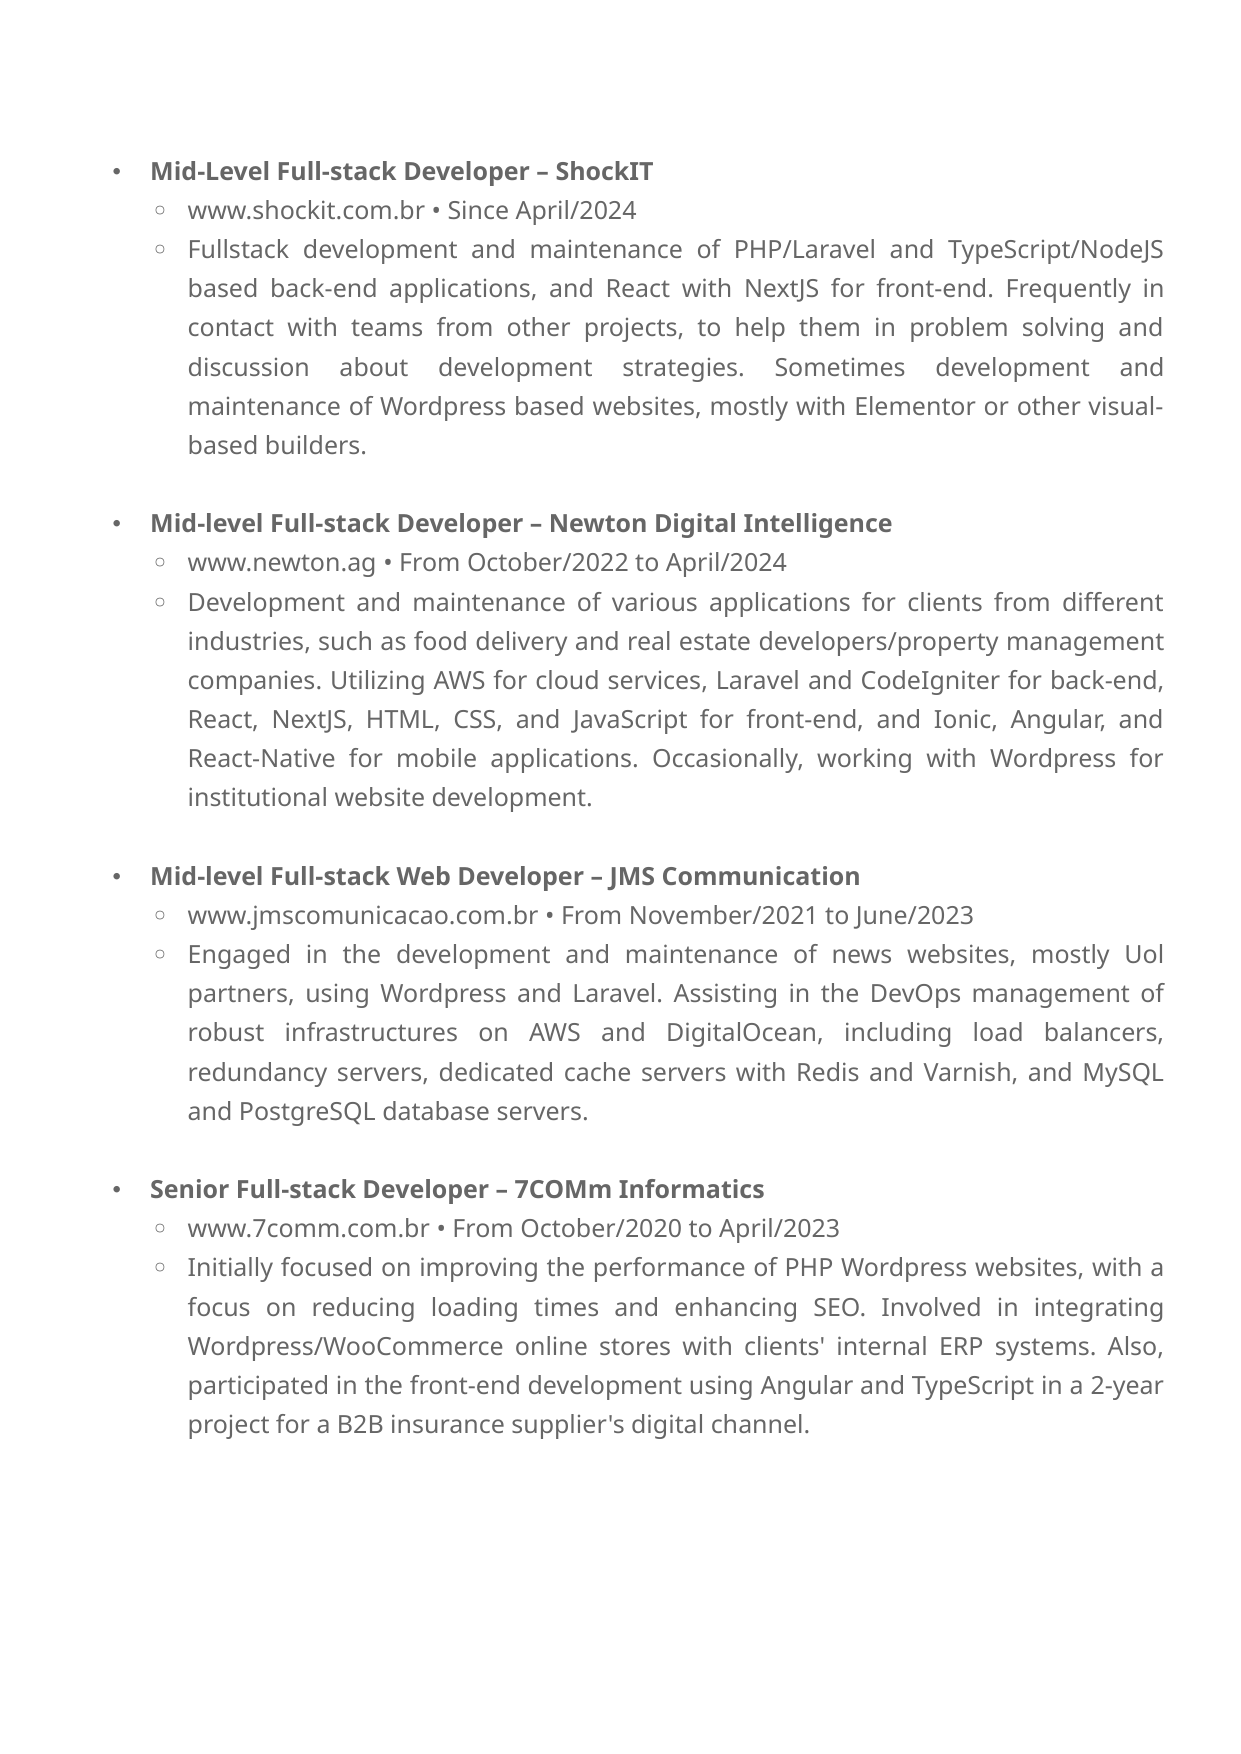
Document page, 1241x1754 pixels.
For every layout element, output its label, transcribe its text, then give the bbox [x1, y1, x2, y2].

list Mid-Level Full-stack Developer – ShockIT [112, 153, 1165, 187]
list Initially focused on improving the performance of PHP Wordpress websites, with a focus on reducing loading times and enhancing SEO. Involved in integrating Wordpress/WooCommerce online stores with clients' internal ERP systems. Also, participated in the front-end development using Angular and TypeScript in a 2-year project for a B2B insurance supplier's digital channel. [150, 1250, 1165, 1441]
list Mid-level Full-stack Web Developer – JMS Communication [112, 858, 1165, 892]
list www.jmscomunicacao.com.br • From November/2021 to June/2023 [150, 897, 1165, 932]
list Mid-level Full-stack Developer – Newton Digital Intelligence [112, 506, 1165, 540]
list www.newton.ag • From October/2022 to April/2024 [150, 545, 1165, 579]
list Senior Full-stack Developer – 7COMm Informatics [112, 1172, 1165, 1206]
list Engaged in the development and maintenance of news websites, mostly Uol partners, using Wordpress and Laravel. Assisting in the DevOps management of robust infrastructures on AWS and DigitalOcean, including load balancers, redundancy servers, dedicated cache servers with Redis and Varnish, and MySQL and PostgreSQL database servers. [150, 937, 1165, 1127]
list Fullstack development and maintenance of PHP/Laravel and TypeScript/NodeJS based back-end applications, and React with NextJS for front-end. Frequently in contact with teams from other projects, to help them in problem solving and discussion about development strategies. Sometimes development and maintenance of Wordpress based websites, mostly with Elementor or other visual-based builders. [150, 232, 1165, 462]
list www.shockit.com.br • Since April/2024 [150, 192, 1165, 227]
list Development and maintenance of various applications for clients from different industries, such as food delivery and real estate developers/property management companies. Utilizing AWS for cloud services, Laravel and CodeIgniter for back-end, React, NextJS, HTML, CSS, and JavaScript for front-end, and Ionic, Angular, and React-Native for mobile applications. Occasionally, working with Wordpress for institutional website development. [150, 584, 1165, 814]
list www.7comm.com.br • From October/2020 to April/2023 [150, 1211, 1165, 1245]
